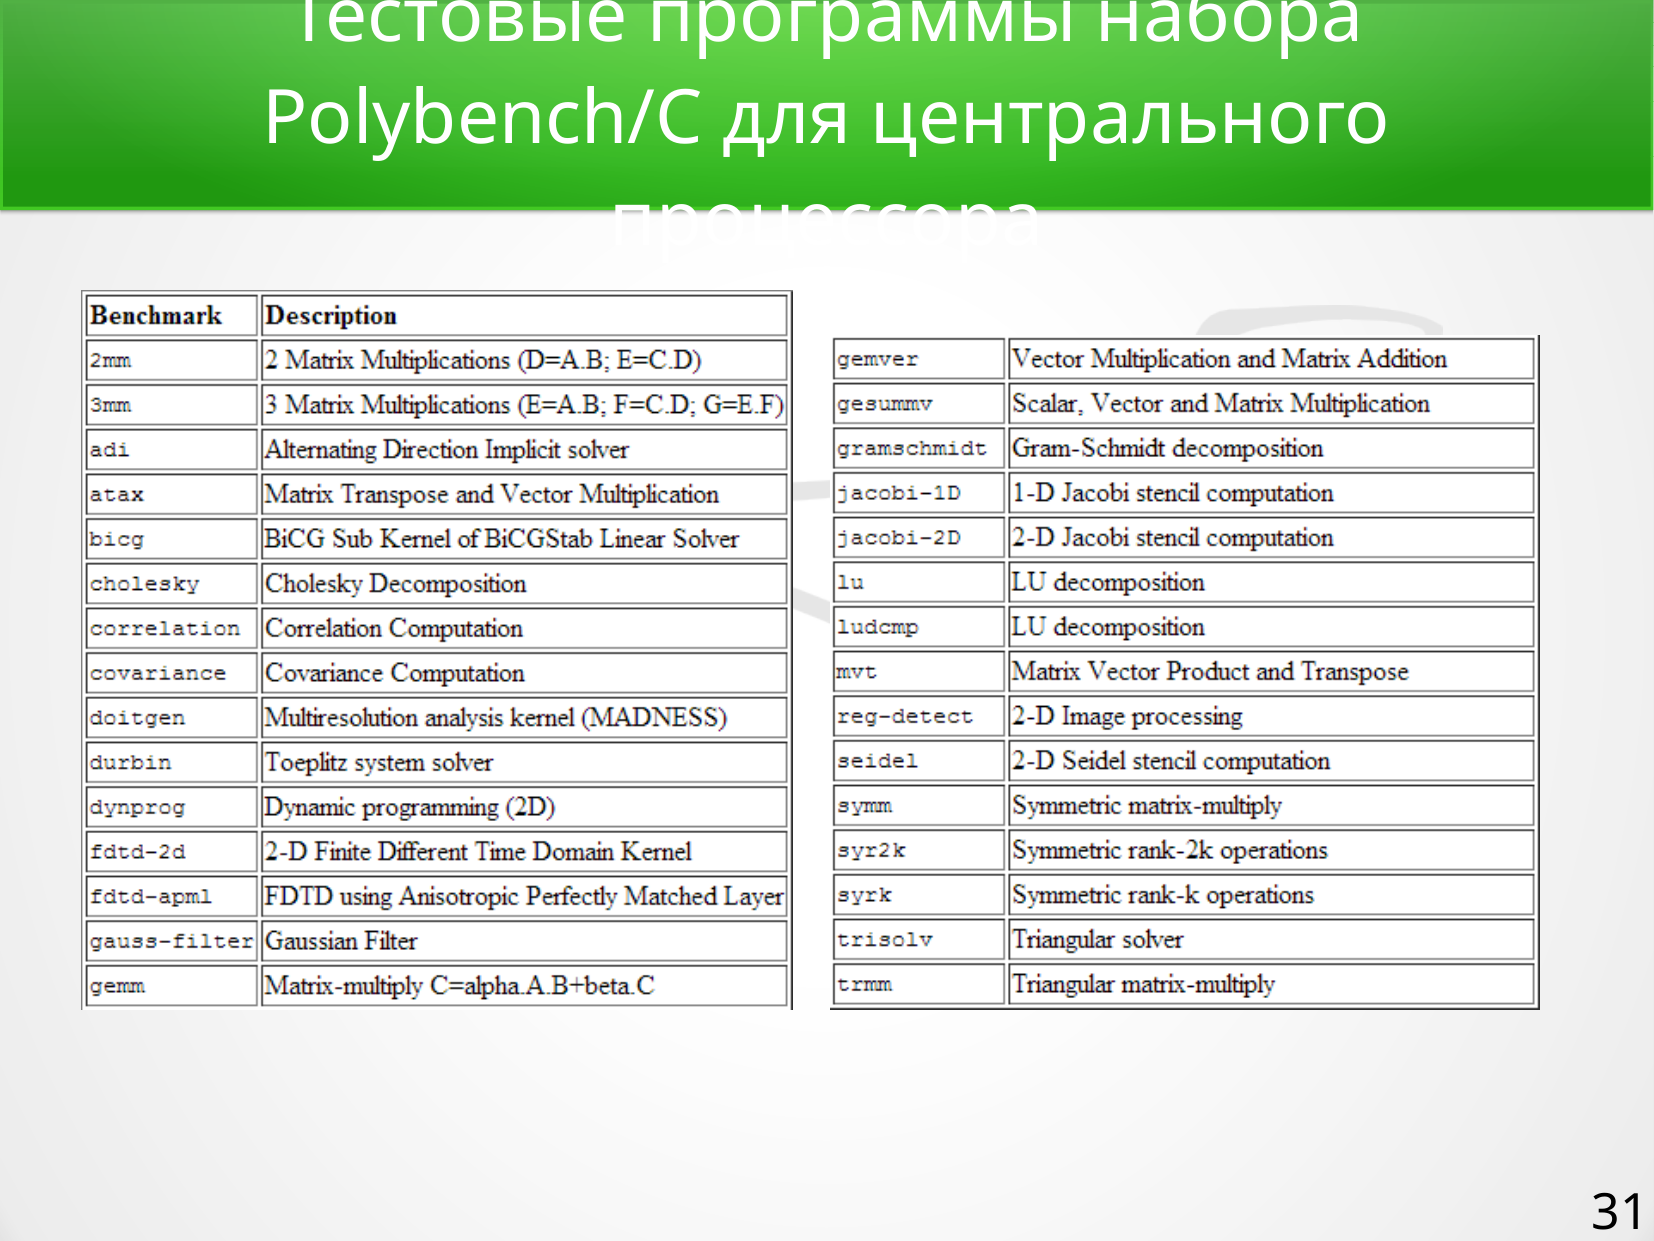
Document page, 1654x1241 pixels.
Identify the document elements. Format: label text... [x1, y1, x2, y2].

picture [81, 290, 1540, 1010]
title Тестовые программы набора Polybench/C для центрального процессора [82, 23, 1571, 205]
